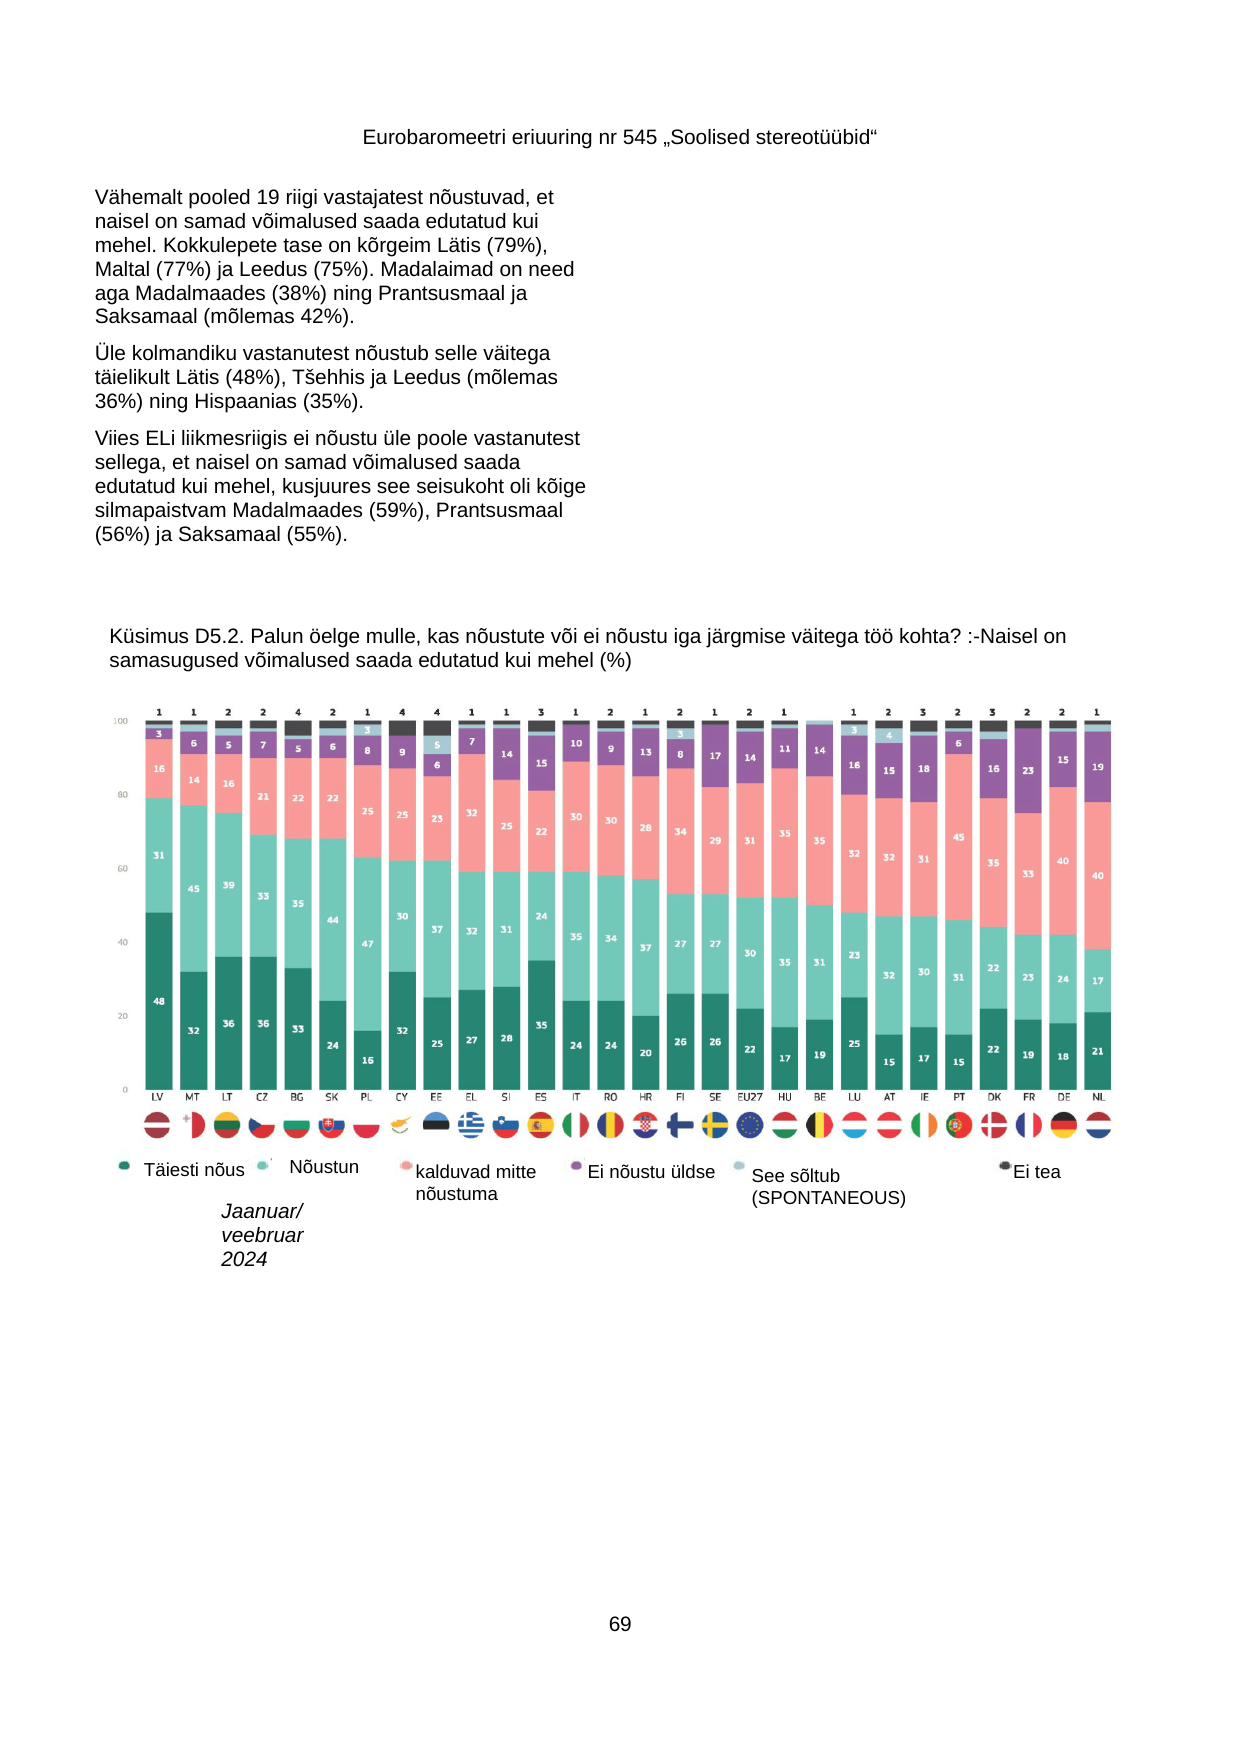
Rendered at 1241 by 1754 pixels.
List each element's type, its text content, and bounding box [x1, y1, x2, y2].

text Üle kolmandiku vastanutest nõustub selle väitega täielikult Lätis (48%), Tšehhis ja Leedus (mõlemas 36%) ning Hispaanias (35%). [94, 341, 605, 413]
picture [106, 704, 1122, 1142]
text Vähemalt pooled 19 riigi vastajatest nõustuvad, et naisel on samad võimalused saada edutatud kui mehel. Kokkulepete tase on kõrgeim Lätis (79%), Maltal (77%) ja Leedus (75%). Madalaimad on need aga Madalmaades (38%) ning Prantsusmaal ja Saksamaal (mõlemas 42%). [94, 184, 605, 328]
picture [112, 1143, 1012, 1181]
picture [802, 1173, 807, 1181]
text Viies ELi liikmesriigis ei nõustu üle poole vastanutest sellega, et naisel on samad võimalused saada edutatud kui mehel, kusjuures see seisukoht oli kõige silmapaistvam Madalmaades (59%), Prantsusmaal (56%) ja Saksamaal (55%). [94, 426, 605, 546]
